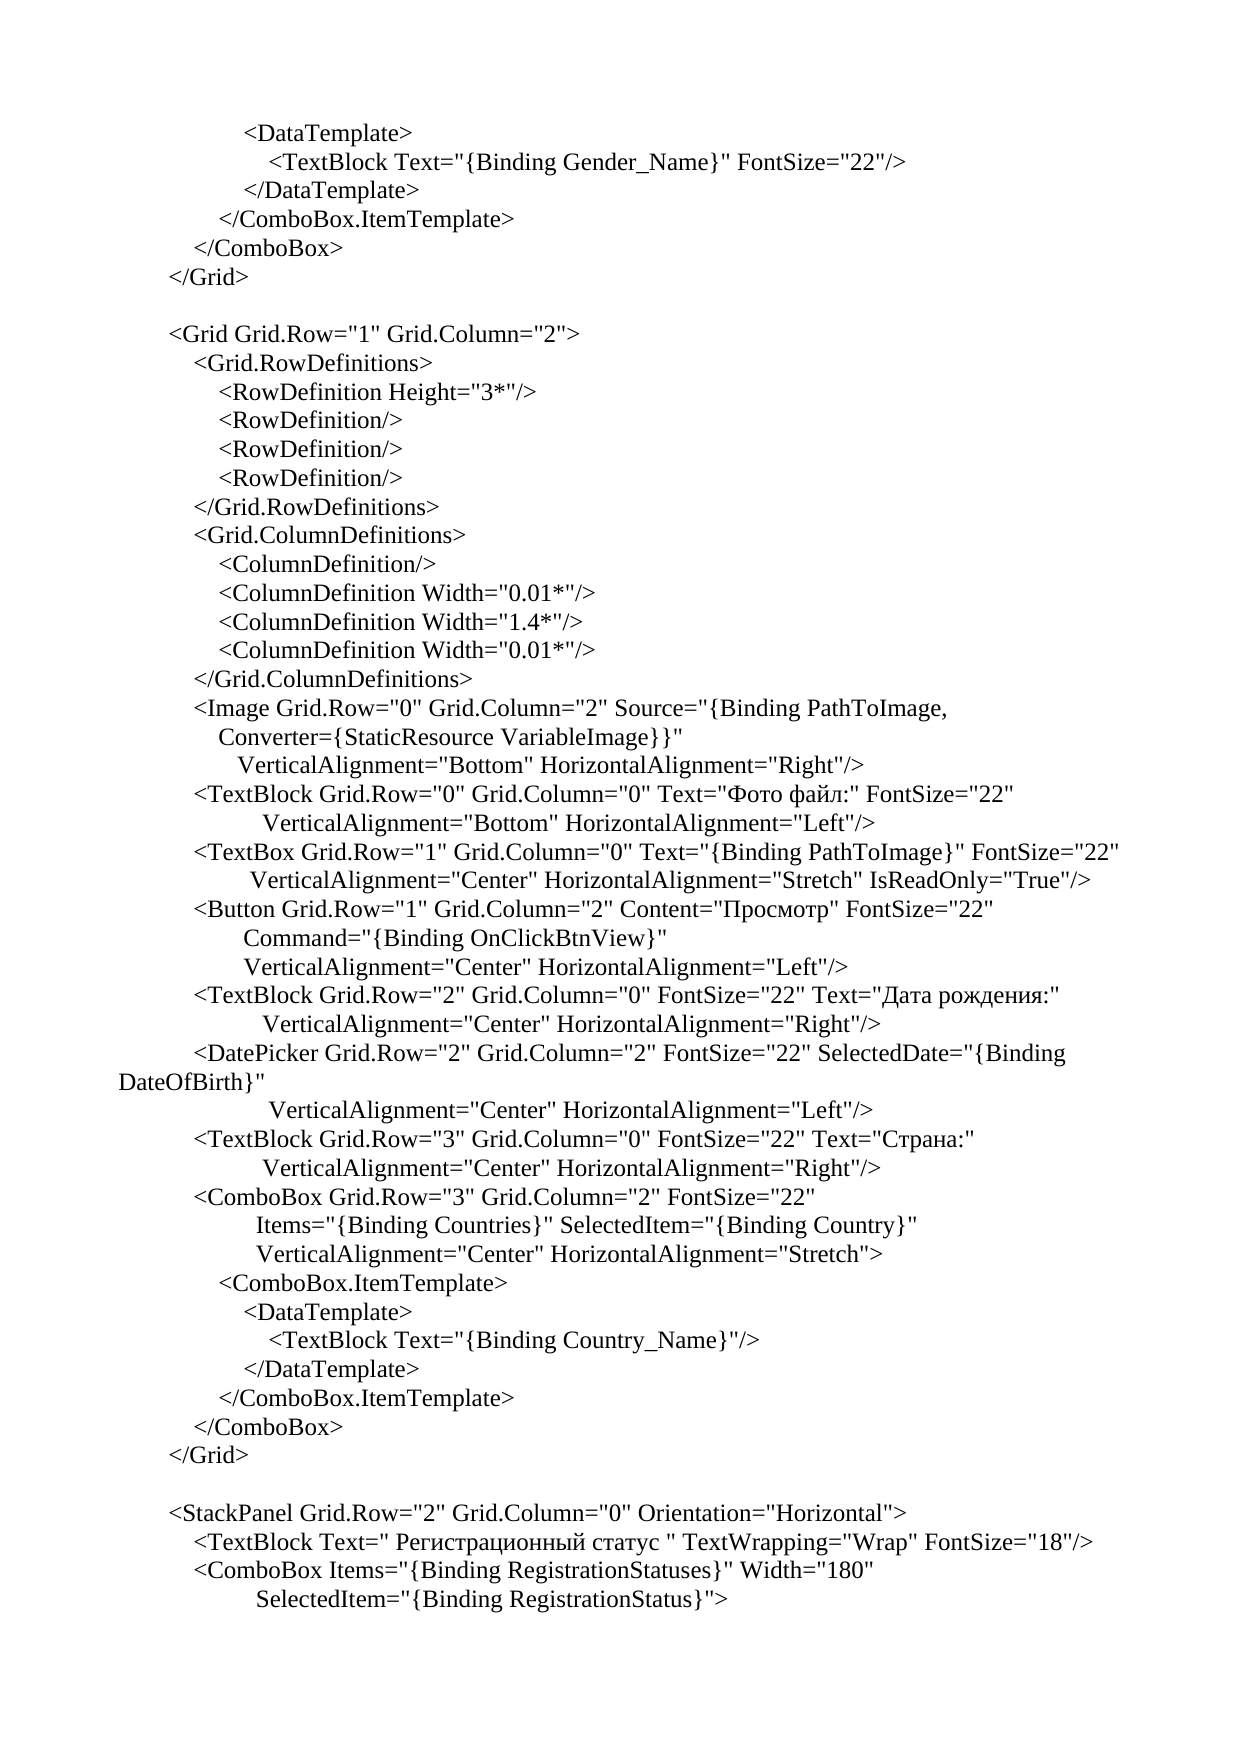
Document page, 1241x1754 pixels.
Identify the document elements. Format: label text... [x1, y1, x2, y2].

subtitle <DataTemplate> <TextBlock Text="{Binding Gender_Name}" FontSize="22"/> </DataTemplate> </ComboBox.ItemTemplate> </ComboBox> </Grid> <Grid Grid.Row="1" Grid.Column="2"> <Grid.RowDefinitions> <RowDefinition Height="3*"/> <RowDefinition/> <RowDefinition/> <RowDefinition/> </Grid.RowDefinitions> <Grid.ColumnDefinitions> <ColumnDefinition/> <ColumnDefinition Width="0.01*"/> <ColumnDefinition Width="1.4*"/> <ColumnDefinition Width="0.01*"/> </Grid.ColumnDefinitions> <Image Grid.Row="0" Grid.Column="2" Source="{Binding PathToImage, Converter={StaticResource VariableImage}}" VerticalAlignment="Bottom" HorizontalAlignment="Right"/> <TextBlock Grid.Row="0" Grid.Column="0" Text="Фото файл:" FontSize="22" VerticalAlignment="Bottom" HorizontalAlignment="Left"/> <TextBox Grid.Row="1" Grid.Column="0" Text="{Binding PathToImage}" FontSize="22" VerticalAlignment="Center" HorizontalAlignment="Stretch" IsReadOnly="True"/> <Button Grid.Row="1" Grid.Column="2" Content="Просмотр" FontSize="22" Command="{Binding OnClickBtnView}" VerticalAlignment="Center" HorizontalAlignment="Left"/> <TextBlock Grid.Row="2" Grid.Column="0" FontSize="22" Text="Дата рождения:" VerticalAlignment="Center" HorizontalAlignment="Right"/> <DatePicker Grid.Row="2" Grid.Column="2" FontSize="22" SelectedDate="{Binding DateOfBirth}" VerticalAlignment="Center" HorizontalAlignment="Left"/> <TextBlock Grid.Row="3" Grid.Column="0" FontSize="22" Text="Страна:" VerticalAlignment="Center" HorizontalAlignment="Right"/> <ComboBox Grid.Row="3" Grid.Column="2" FontSize="22" Items="{Binding Countries}" SelectedItem="{Binding Country}" VerticalAlignment="Center" HorizontalAlignment="Stretch"> <ComboBox.ItemTemplate> <DataTemplate> <TextBlock Text="{Binding Country_Name}"/> </DataTemplate> </ComboBox.ItemTemplate> </ComboBox> </Grid> <StackPanel Grid.Row="2" Grid.Column="0" Orientation="Horizontal"> <TextBlock Text=" Регистрационный статус " TextWrapping="Wrap" FontSize="18"/> <ComboBox Items="{Binding RegistrationStatuses}" Width="180" SelectedItem="{Binding RegistrationStatus}"> [118, 118, 1122, 1613]
